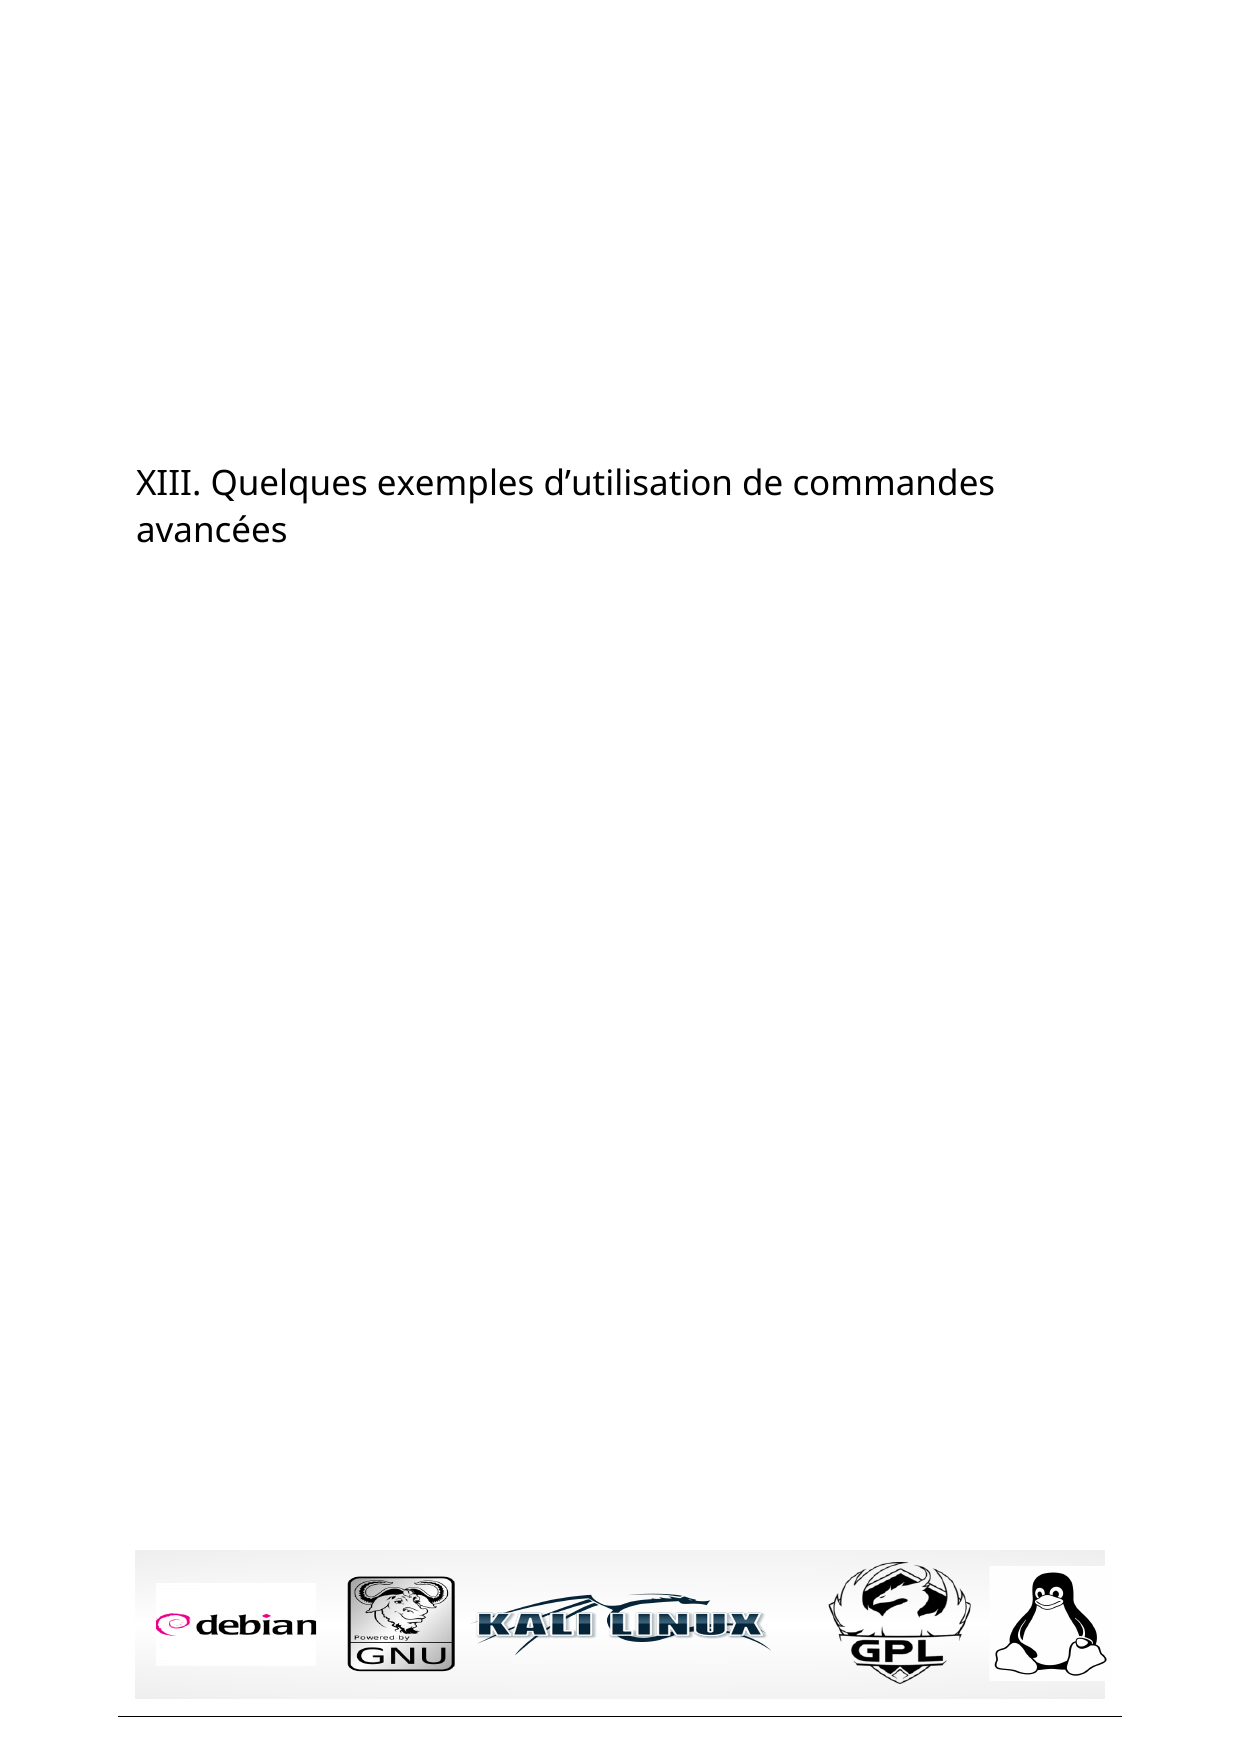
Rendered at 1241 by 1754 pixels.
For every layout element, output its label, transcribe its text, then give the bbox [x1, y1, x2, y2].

subtitle XIII. Quelques exemples d’utilisation de commandes avancées [136, 458, 1104, 553]
picture [828, 1562, 971, 1684]
picture [156, 1583, 317, 1666]
picture [341, 1573, 782, 1674]
picture [989, 1566, 1112, 1681]
